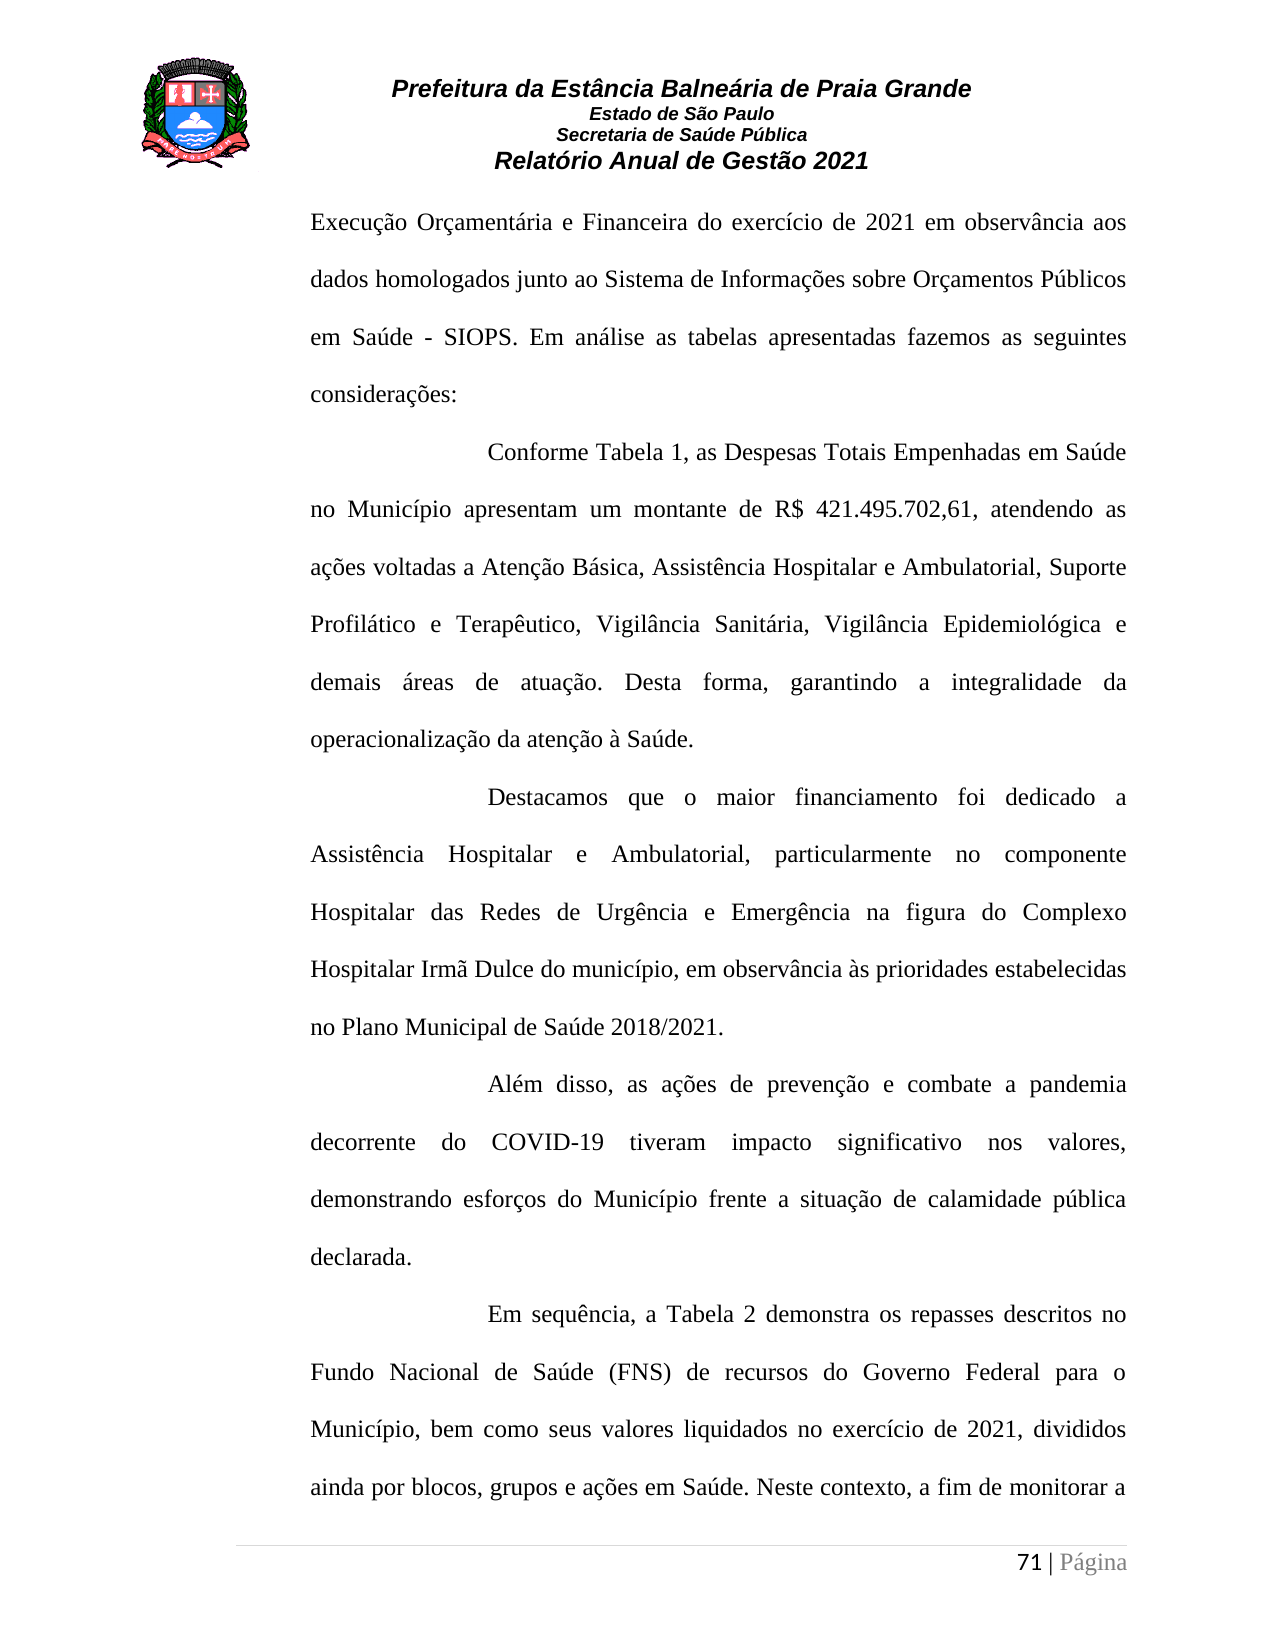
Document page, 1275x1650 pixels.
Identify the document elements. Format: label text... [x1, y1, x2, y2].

text Destacamos que o maior financiamento foi dedicado a Assistência Hospitalar e Ambulatorial, particularmente no componente Hospitalar das Redes de Urgência e Emergência na figura do Complexo Hospitalar Irmã Dulce do município, em observância às prioridades estabelecidas no Plano Municipal de Saúde 2018/2021. [310, 782, 1127, 1041]
picture [132, 55, 259, 172]
text Além disso, as ações de prevenção e combate a pandemia decorrente do COVID-19 tiveram impacto significativo nos valores, demonstrando esforços do Município frente a situação de calamidade pública declarada. [310, 1069, 1127, 1271]
text Em sequência, a Tabela 2 demonstra os repasses descritos no Fundo Nacional de Saúde (FNS) de recursos do Governo Federal para o Município, bem como seus valores liquidados no exercício de 2021, divididos ainda por blocos, grupos e ações em Saúde. Neste contexto, a fim de monitorar a [310, 1299, 1127, 1501]
text Execução Orçamentária e Financeira do exercício de 2021 em observância aos dados homologados junto ao Sistema de Informações sobre Orçamentos Públicos em Saúde - SIOPS. Em análise as tabelas apresentadas fazemos as seguintes considerações: [310, 207, 1127, 408]
text Conforme Tabela 1, as Despesas Totais Empenhadas em Saúde no Município apresentam um montante de R$ 421.495.702,61, atendendo as ações voltadas a Atenção Básica, Assistência Hospitalar e Ambulatorial, Suporte Profilático e Terapêutico, Vigilância Sanitária, Vigilância Epidemiológica e demais áreas de atuação. Desta forma, garantindo a integralidade da operacionalização da atenção à Saúde. [310, 437, 1127, 753]
